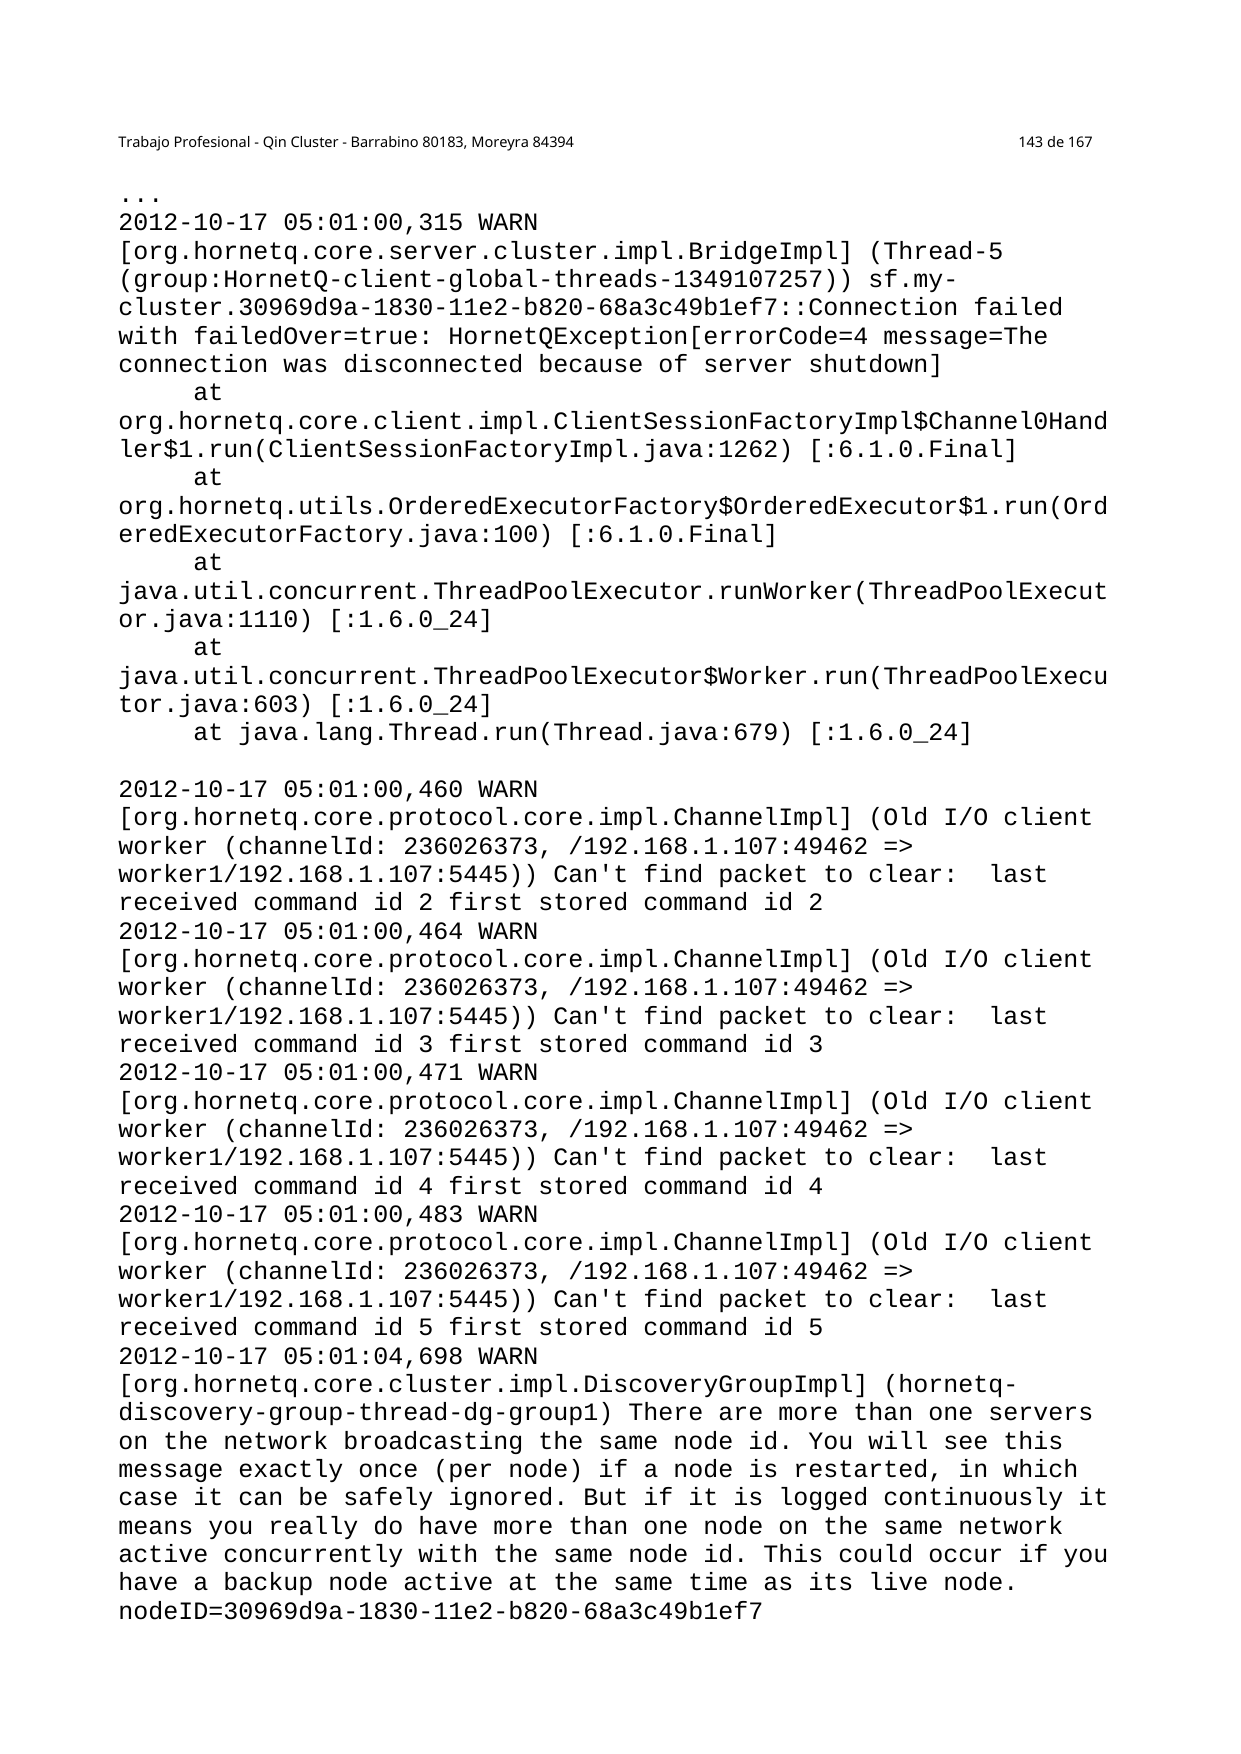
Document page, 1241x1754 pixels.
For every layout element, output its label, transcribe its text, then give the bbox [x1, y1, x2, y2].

text at org.hornetq.core.client.impl.ClientSessionFactoryImpl$Channel0Handler$1.run(ClientSessionFactoryImpl.java:1262) [:6.1.0.Final] [118, 380, 1122, 465]
text 2012-10-17 05:01:00,315 WARN [org.hornetq.core.server.cluster.impl.BridgeImpl] (Thread-5 (group:HornetQ-client-global-threads-1349107257)) sf.my-cluster.30969d9a-1830-11e2-b820-68a3c49b1ef7::Connection failed with failedOver=true: HornetQException[errorCode=4 message=The connection was disconnected because of server shutdown] [118, 210, 1122, 380]
text at java.util.concurrent.ThreadPoolExecutor$Worker.run(ThreadPoolExecutor.java:603) [:1.6.0_24] [118, 635, 1122, 720]
text 2012-10-17 05:01:00,471 WARN [org.hornetq.core.protocol.core.impl.ChannelImpl] (Old I/O client worker (channelId: 236026373, /192.168.1.107:49462 => worker1/192.168.1.107:5445)) Can't find packet to clear: last received command id 4 first stored command id 4 [118, 1060, 1122, 1202]
text at java.lang.Thread.run(Thread.java:679) [:1.6.0_24] [118, 720, 1122, 748]
text 2012-10-17 05:01:00,464 WARN [org.hornetq.core.protocol.core.impl.ChannelImpl] (Old I/O client worker (channelId: 236026373, /192.168.1.107:49462 => worker1/192.168.1.107:5445)) Can't find packet to clear: last received command id 3 first stored command id 3 [118, 918, 1122, 1060]
text 2012-10-17 05:01:04,698 WARN [org.hornetq.core.cluster.impl.DiscoveryGroupImpl] (hornetq-discovery-group-thread-dg-group1) There are more than one servers on the network broadcasting the same node id. You will see this message exactly once (per node) if a node is restarted, in which case it can be safely ignored. But if it is logged continuously it means you really do have more than one node on the same network active concurrently with the same node id. This could occur if you have a backup node active at the same time as its live node. nodeID=30969d9a-1830-11e2-b820-68a3c49b1ef7 [118, 1343, 1122, 1627]
text at java.util.concurrent.ThreadPoolExecutor.runWorker(ThreadPoolExecutor.java:1110) [:1.6.0_24] [118, 550, 1122, 635]
text 2012-10-17 05:01:00,460 WARN [org.hornetq.core.protocol.core.impl.ChannelImpl] (Old I/O client worker (channelId: 236026373, /192.168.1.107:49462 => worker1/192.168.1.107:5445)) Can't find packet to clear: last received command id 2 first stored command id 2 [118, 777, 1122, 918]
text 2012-10-17 05:01:00,483 WARN [org.hornetq.core.protocol.core.impl.ChannelImpl] (Old I/O client worker (channelId: 236026373, /192.168.1.107:49462 => worker1/192.168.1.107:5445)) Can't find packet to clear: last received command id 5 first stored command id 5 [118, 1202, 1122, 1343]
text at org.hornetq.utils.OrderedExecutorFactory$OrderedExecutor$1.run(OrderedExecutorFactory.java:100) [:6.1.0.Final] [118, 465, 1122, 550]
text ... [118, 182, 1122, 210]
